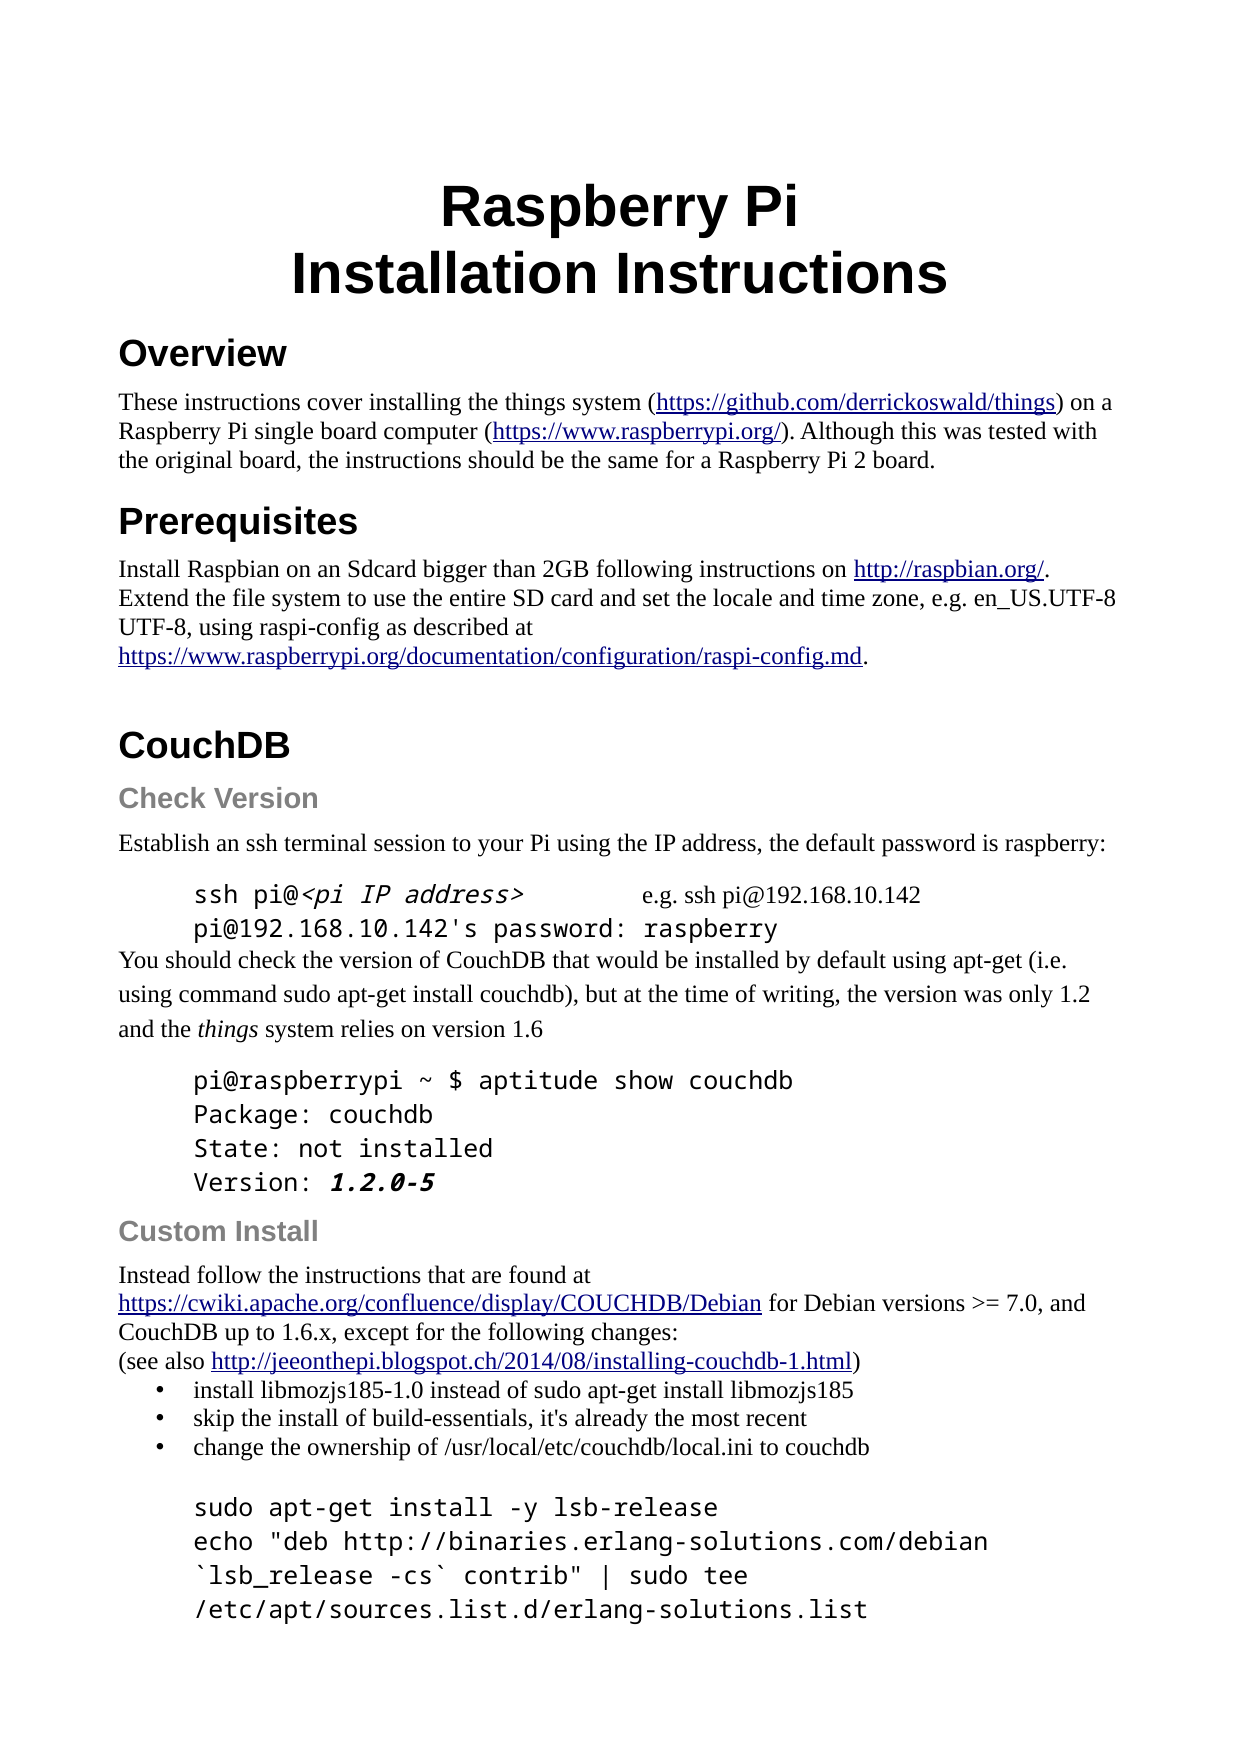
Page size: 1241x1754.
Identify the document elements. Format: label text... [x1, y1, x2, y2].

text Version: 1.2.0-5 [193, 1165, 1122, 1199]
subtitle Prerequisites [118, 498, 1122, 542]
subtitle Check Version [118, 782, 1122, 815]
list change the ownership of /usr/local/etc/couchdb/local.ini to couchdb [156, 1432, 1122, 1461]
text Establish an ssh terminal session to your Pi using the IP address, the default password is raspberry: [118, 828, 1122, 856]
text Package: couchdb [193, 1097, 1122, 1131]
list install libmozjs185-1.0 instead of sudo apt-get install libmozjs185 [156, 1375, 1122, 1403]
text Instead follow the instructions that are found at https://cwiki.apache.org/confluence/display/COUCHDB/Debian for Debian versions >= 7.0, and CouchDB up to 1.6.x, except for the following changes: [118, 1260, 1122, 1346]
subtitle Overview [118, 331, 1122, 375]
text pi@192.168.10.142's password: raspberry [193, 911, 1122, 945]
title Raspberry Pi Installation Instructions [118, 172, 1122, 306]
text echo "deb http://binaries.erlang-solutions.com/debian `lsb_release -cs` contrib" | sudo tee /etc/apt/sources.list.d/erlang-solutions.list [193, 1524, 1122, 1626]
text These instructions cover installing the things system (https://github.com/derrickoswald/things) on a Raspberry Pi single board computer (https://www.raspberrypi.org/). Although this was tested with the original board, the instructions should be the same for a Raspberry Pi 2 board. [118, 387, 1122, 473]
text (see also http://jeeonthepi.blogspot.ch/2014/08/installing-couchdb-1.html) [118, 1346, 1122, 1375]
text You should check the version of CouchDB that would be installed by default using apt-get (i.e. using command sudo apt-get install couchdb), but at the time of writing, the version was only 1.2 and the things system relies on version 1.6 [118, 945, 1122, 1042]
subtitle CouchDB [118, 723, 1122, 767]
text State: not installed [193, 1131, 1122, 1165]
text pi@raspberrypi ~ $ aptitude show couchdb [193, 1063, 1122, 1097]
text sudo apt-get install -y lsb-release [193, 1490, 1122, 1524]
subtitle Custom Install [118, 1214, 1122, 1247]
list skip the install of build-essentials, it's already the most recent [156, 1403, 1122, 1432]
text Install Raspbian on an Sdcard bigger than 2GB following instructions on http://raspbian.org/. Extend the file system to use the entire SD card and set the locale and time zone, e.g. en_US.UTF-8 UTF-8, using raspi-config as described at https://www.raspberrypi.org/documentation/configuration/raspi-config.md. [118, 554, 1122, 669]
text ssh pi@<pi IP address> e.g. ssh pi@192.168.10.142 [193, 877, 1122, 911]
